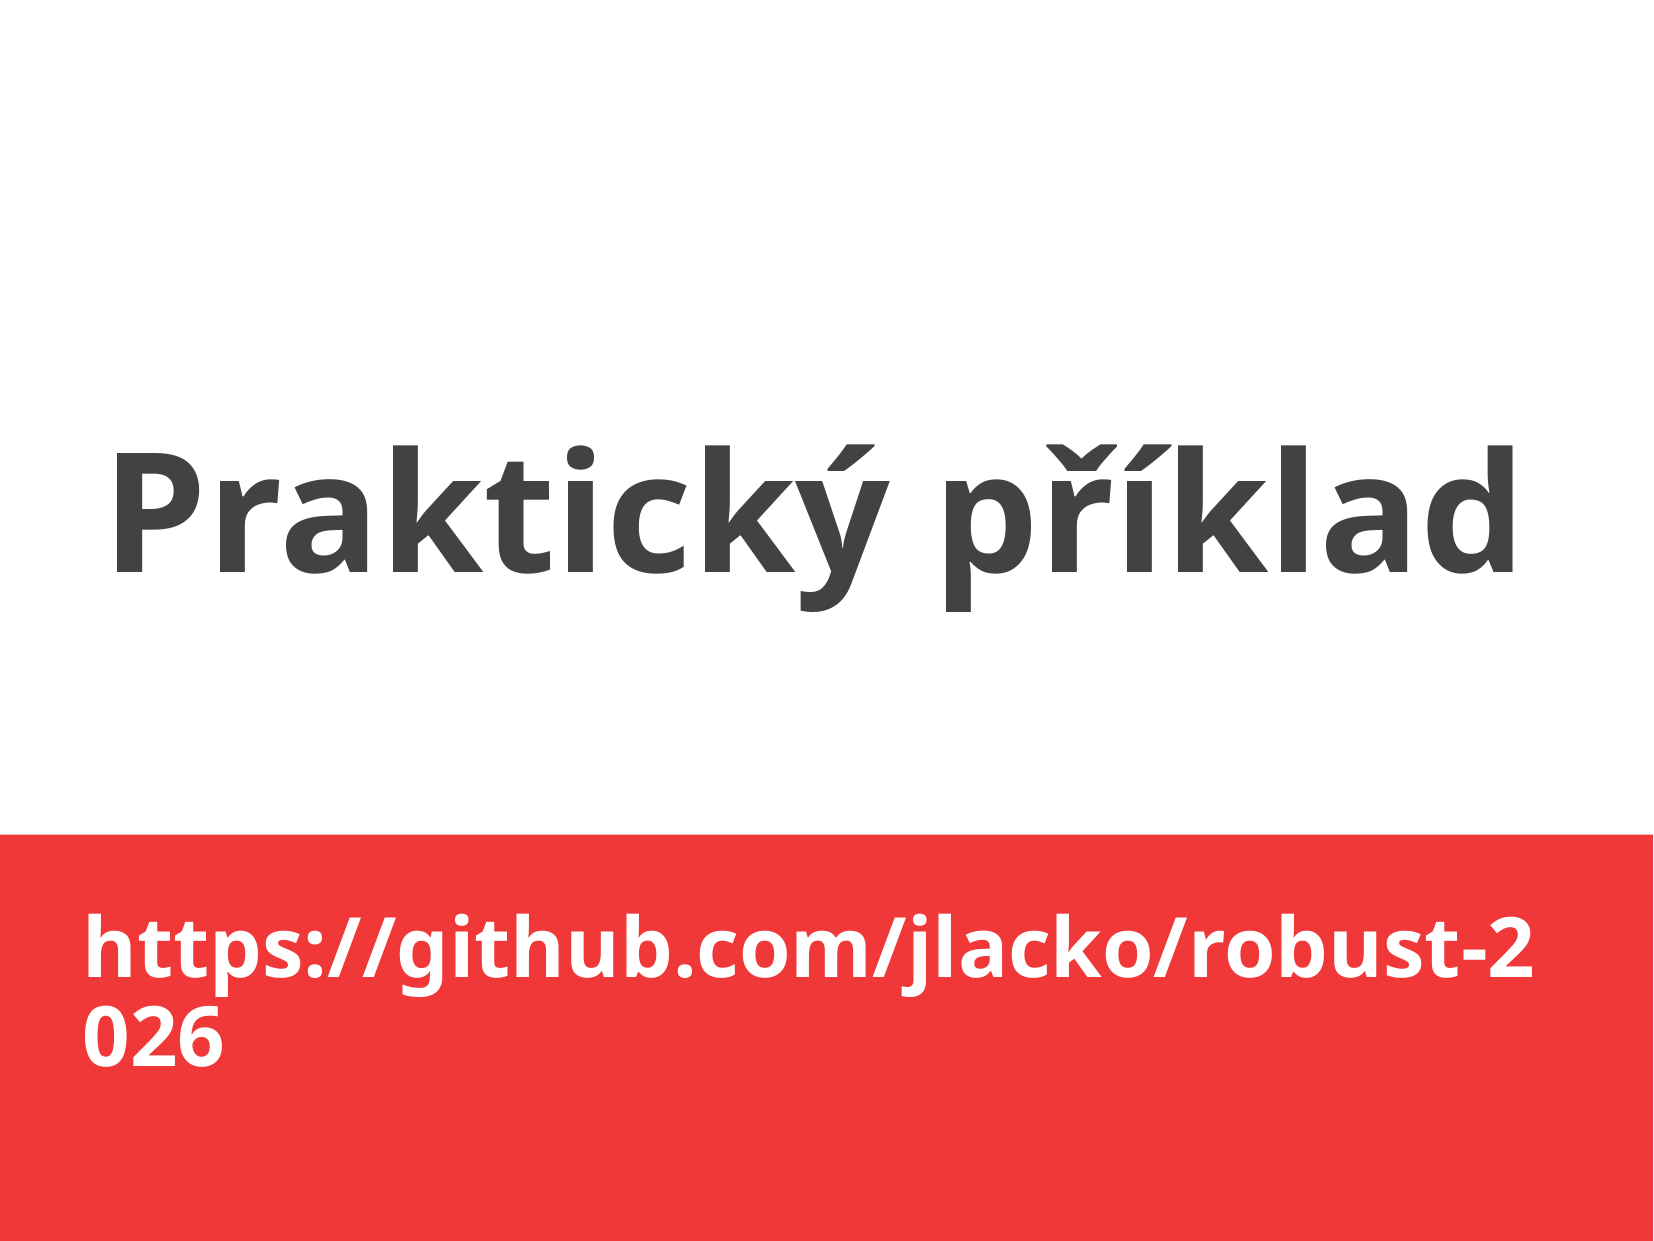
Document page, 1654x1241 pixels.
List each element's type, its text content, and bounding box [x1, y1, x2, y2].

title Praktický příklad [70, 327, 1559, 915]
subtitle https://github.com/jlacko/robust-2026 [82, 881, 1571, 1010]
